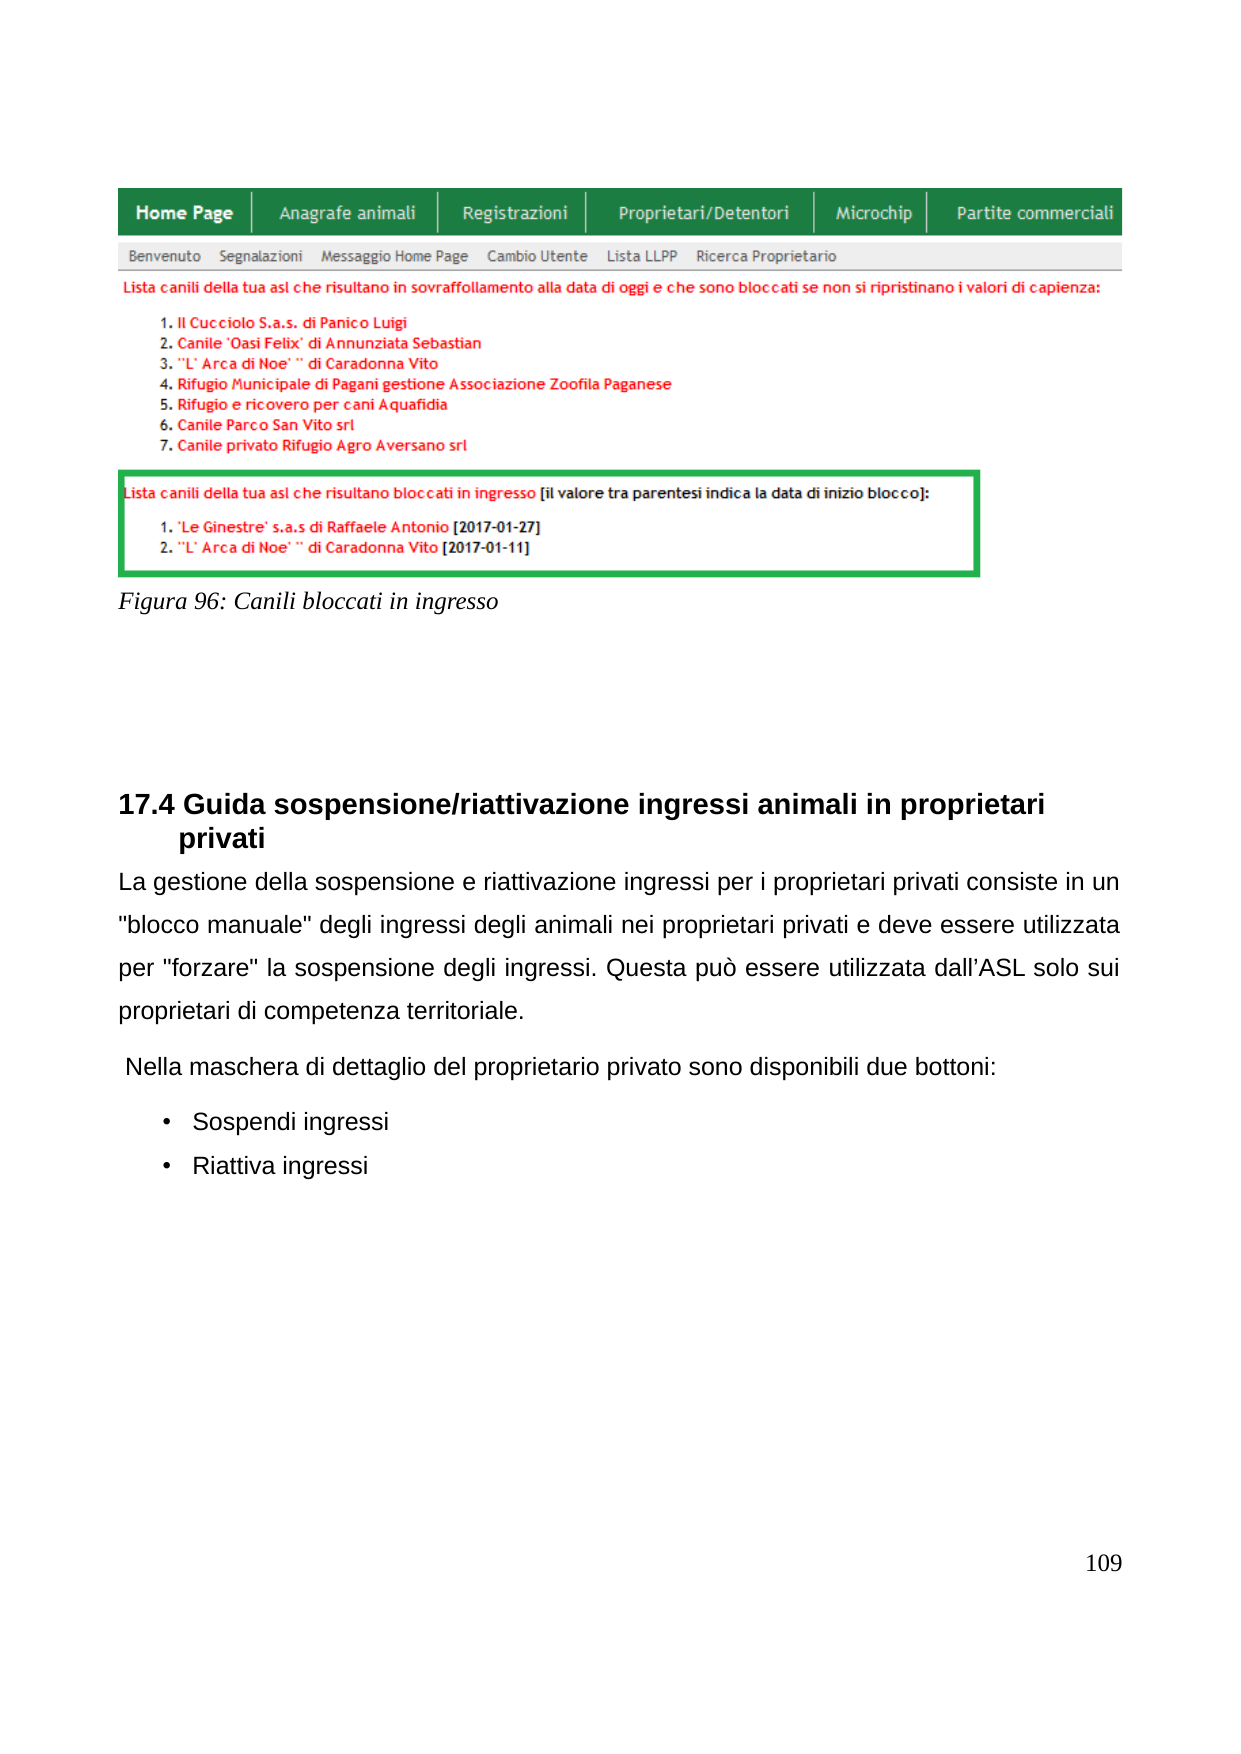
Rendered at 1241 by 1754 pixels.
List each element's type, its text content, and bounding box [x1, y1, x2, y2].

picture [118, 188, 1123, 587]
subtitle 17.4 Guida sospensione/riattivazione ingressi animali in proprietari privati [118, 787, 1122, 854]
text Figura 96: Canili bloccati in ingresso [118, 587, 1122, 615]
list Riattiva ingressi [162, 1151, 1122, 1179]
text La gestione della sospensione e riattivazione ingressi per i proprietari privati consiste in un "blocco manuale" degli ingressi degli animali nei proprietari privati e deve essere utilizzata per "forzare" la sospensione degli ingressi. Questa può essere utilizzata dall’ASL solo sui proprietari di competenza territoriale. [118, 867, 1122, 1025]
list Sospendi ingressi [162, 1107, 1122, 1136]
text Nella maschera di dettaglio del proprietario privato sono disponibili due bottoni: [118, 1052, 1122, 1081]
